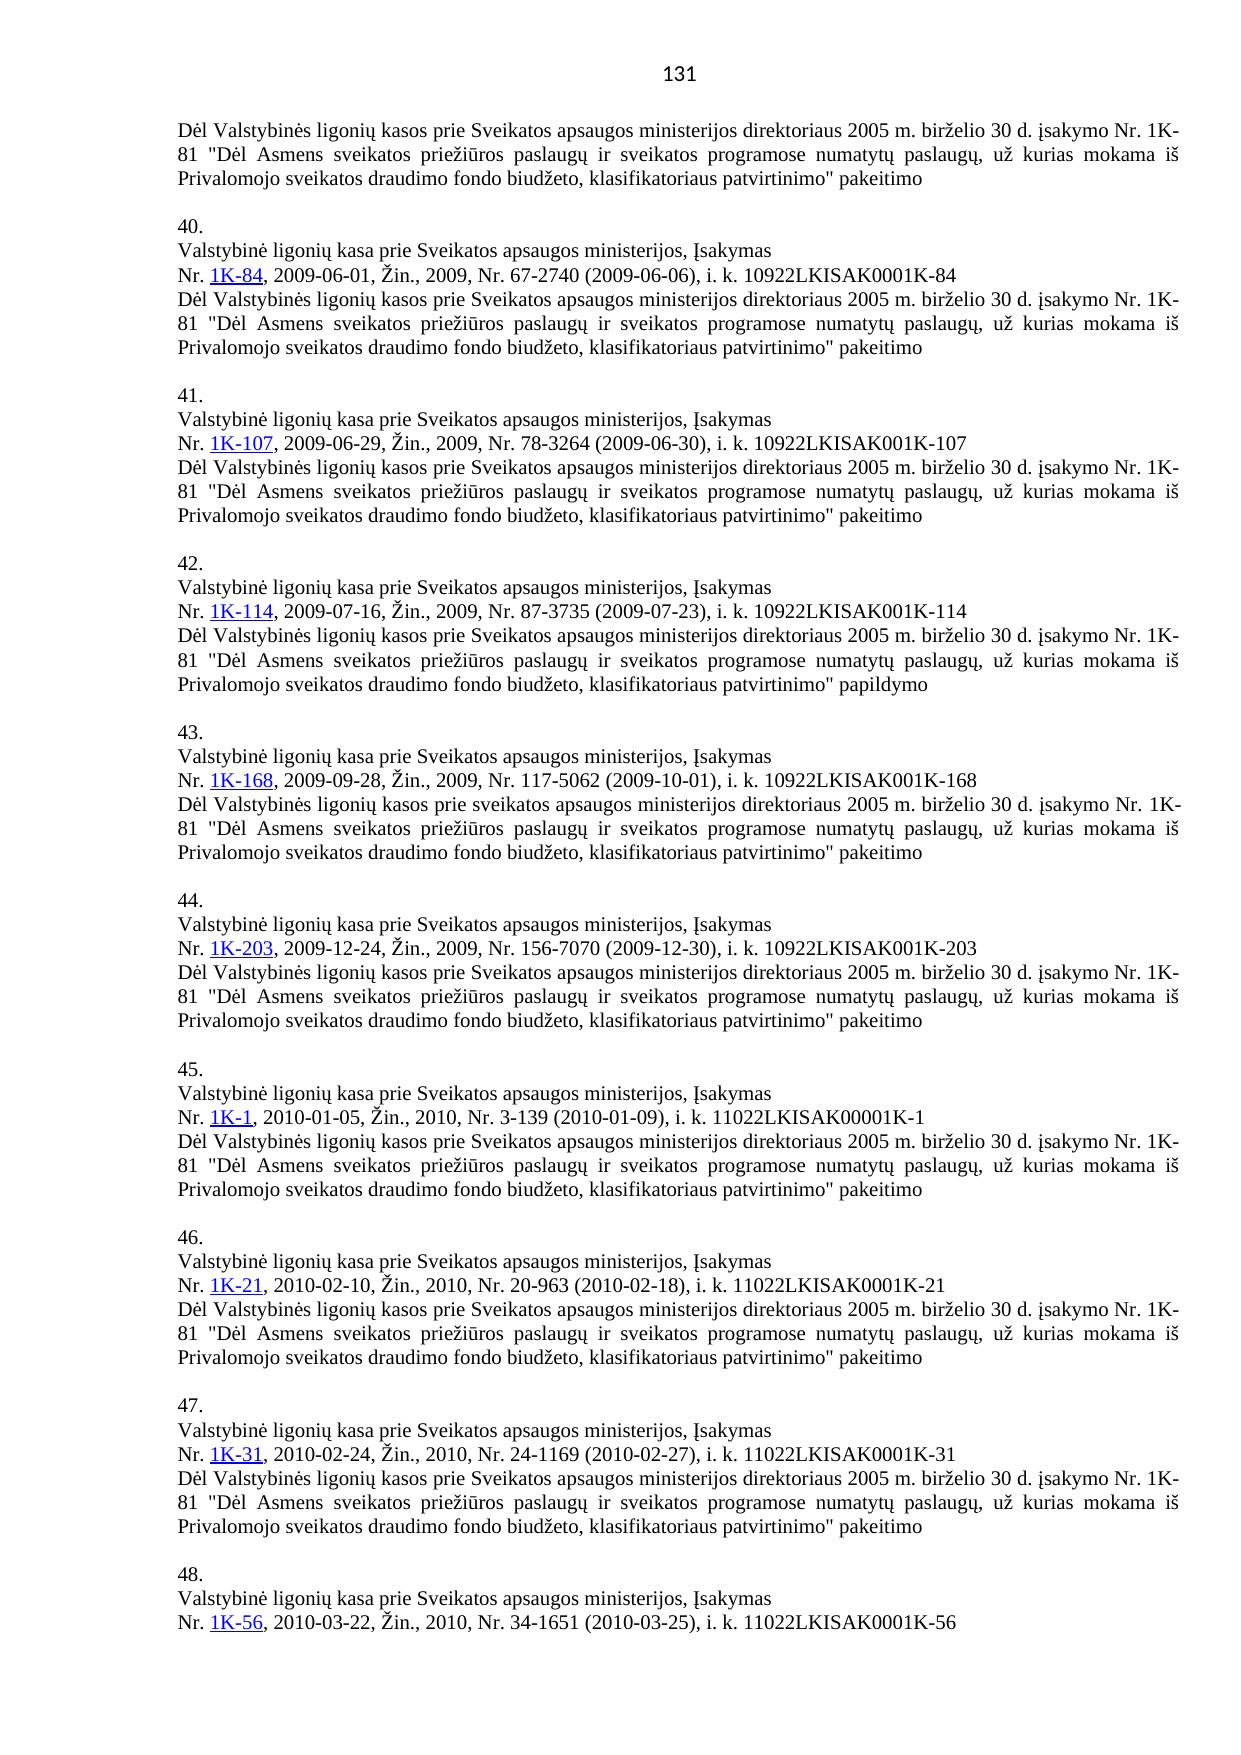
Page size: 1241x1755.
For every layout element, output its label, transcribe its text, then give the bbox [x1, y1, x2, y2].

text Dėl Valstybinės ligonių kasos prie Sveikatos apsaugos ministerijos direktoriaus 2005 m. birželio 30 d. įsakymo Nr. 1K-81 "Dėl Asmens sveikatos priežiūros paslaugų ir sveikatos programose numatytų paslaugų, už kurias mokama iš Privalomojo sveikatos draudimo fondo biudžeto, klasifikatoriaus patvirtinimo" pakeitimo [177, 960, 1181, 1032]
text Nr. 1K-1, 2010-01-05, Žin., 2010, Nr. 3-139 (2010-01-09), i. k. 11022LKISAK00001K-1 [177, 1105, 1181, 1129]
text 48. [177, 1562, 1181, 1586]
text Dėl Valstybinės ligonių kasos prie Sveikatos apsaugos ministerijos direktoriaus 2005 m. birželio 30 d. įsakymo Nr. 1K-81 "Dėl Asmens sveikatos priežiūros paslaugų ir sveikatos programose numatytų paslaugų, už kurias mokama iš Privalomojo sveikatos draudimo fondo biudžeto, klasifikatoriaus patvirtinimo" papildymo [177, 623, 1181, 696]
text Nr. 1K-84, 2009-06-01, Žin., 2009, Nr. 67-2740 (2009-06-06), i. k. 10922LKISAK0001K-84 [177, 262, 1181, 287]
text Nr. 1K-21, 2010-02-10, Žin., 2010, Nr. 20-963 (2010-02-18), i. k. 11022LKISAK0001K-21 [177, 1273, 1181, 1297]
text Valstybinė ligonių kasa prie Sveikatos apsaugos ministerijos, Įsakymas [177, 1249, 1181, 1273]
text 42. [177, 551, 1181, 575]
text 46. [177, 1225, 1181, 1249]
text 45. [177, 1057, 1181, 1081]
text 40. [177, 214, 1181, 238]
text Valstybinė ligonių kasa prie Sveikatos apsaugos ministerijos, Įsakymas [177, 912, 1181, 936]
text Dėl Valstybinės ligonių kasos prie sveikatos apsaugos ministerijos direktoriaus 2005 m. birželio 30 d. įsakymo Nr. 1K-81 "Dėl Asmens sveikatos priežiūros paslaugų ir sveikatos programose numatytų paslaugų, už kurias mokama iš Privalomojo sveikatos draudimo fondo biudžeto, klasifikatoriaus patvirtinimo" pakeitimo [177, 792, 1181, 864]
text 41. [177, 383, 1181, 407]
text Dėl Valstybinės ligonių kasos prie Sveikatos apsaugos ministerijos direktoriaus 2005 m. birželio 30 d. įsakymo Nr. 1K-81 "Dėl Asmens sveikatos priežiūros paslaugų ir sveikatos programose numatytų paslaugų, už kurias mokama iš Privalomojo sveikatos draudimo fondo biudžeto, klasifikatoriaus patvirtinimo" pakeitimo [177, 455, 1181, 527]
text Valstybinė ligonių kasa prie Sveikatos apsaugos ministerijos, Įsakymas [177, 1081, 1181, 1105]
text Valstybinė ligonių kasa prie Sveikatos apsaugos ministerijos, Įsakymas [177, 238, 1181, 262]
text Dėl Valstybinės ligonių kasos prie Sveikatos apsaugos ministerijos direktoriaus 2005 m. birželio 30 d. įsakymo Nr. 1K-81 "Dėl Asmens sveikatos priežiūros paslaugų ir sveikatos programose numatytų paslaugų, už kurias mokama iš Privalomojo sveikatos draudimo fondo biudžeto, klasifikatoriaus patvirtinimo" pakeitimo [177, 118, 1181, 190]
text Nr. 1K-56, 2010-03-22, Žin., 2010, Nr. 34-1651 (2010-03-25), i. k. 11022LKISAK0001K-56 [177, 1610, 1181, 1634]
text Valstybinė ligonių kasa prie Sveikatos apsaugos ministerijos, Įsakymas [177, 744, 1181, 768]
text 43. [177, 720, 1181, 744]
text Valstybinė ligonių kasa prie Sveikatos apsaugos ministerijos, Įsakymas [177, 407, 1181, 431]
text Dėl Valstybinės ligonių kasos prie Sveikatos apsaugos ministerijos direktoriaus 2005 m. birželio 30 d. įsakymo Nr. 1K-81 "Dėl Asmens sveikatos priežiūros paslaugų ir sveikatos programose numatytų paslaugų, už kurias mokama iš Privalomojo sveikatos draudimo fondo biudžeto, klasifikatoriaus patvirtinimo" pakeitimo [177, 287, 1181, 359]
text Valstybinė ligonių kasa prie Sveikatos apsaugos ministerijos, Įsakymas [177, 1417, 1181, 1442]
text 47. [177, 1393, 1181, 1417]
text Dėl Valstybinės ligonių kasos prie Sveikatos apsaugos ministerijos direktoriaus 2005 m. birželio 30 d. įsakymo Nr. 1K-81 "Dėl Asmens sveikatos priežiūros paslaugų ir sveikatos programose numatytų paslaugų, už kurias mokama iš Privalomojo sveikatos draudimo fondo biudžeto, klasifikatoriaus patvirtinimo" pakeitimo [177, 1129, 1181, 1201]
text Nr. 1K-107, 2009-06-29, Žin., 2009, Nr. 78-3264 (2009-06-30), i. k. 10922LKISAK001K-107 [177, 431, 1181, 455]
text Dėl Valstybinės ligonių kasos prie Sveikatos apsaugos ministerijos direktoriaus 2005 m. birželio 30 d. įsakymo Nr. 1K-81 "Dėl Asmens sveikatos priežiūros paslaugų ir sveikatos programose numatytų paslaugų, už kurias mokama iš Privalomojo sveikatos draudimo fondo biudžeto, klasifikatoriaus patvirtinimo" pakeitimo [177, 1297, 1181, 1369]
text Nr. 1K-114, 2009-07-16, Žin., 2009, Nr. 87-3735 (2009-07-23), i. k. 10922LKISAK001K-114 [177, 599, 1181, 623]
text Valstybinė ligonių kasa prie Sveikatos apsaugos ministerijos, Įsakymas [177, 1586, 1181, 1610]
text Nr. 1K-203, 2009-12-24, Žin., 2009, Nr. 156-7070 (2009-12-30), i. k. 10922LKISAK001K-203 [177, 936, 1181, 960]
text Valstybinė ligonių kasa prie Sveikatos apsaugos ministerijos, Įsakymas [177, 575, 1181, 599]
text Nr. 1K-168, 2009-09-28, Žin., 2009, Nr. 117-5062 (2009-10-01), i. k. 10922LKISAK001K-168 [177, 768, 1181, 792]
text Dėl Valstybinės ligonių kasos prie Sveikatos apsaugos ministerijos direktoriaus 2005 m. birželio 30 d. įsakymo Nr. 1K-81 "Dėl Asmens sveikatos priežiūros paslaugų ir sveikatos programose numatytų paslaugų, už kurias mokama iš Privalomojo sveikatos draudimo fondo biudžeto, klasifikatoriaus patvirtinimo" pakeitimo [177, 1466, 1181, 1538]
text Nr. 1K-31, 2010-02-24, Žin., 2010, Nr. 24-1169 (2010-02-27), i. k. 11022LKISAK0001K-31 [177, 1442, 1181, 1466]
text 44. [177, 888, 1181, 912]
